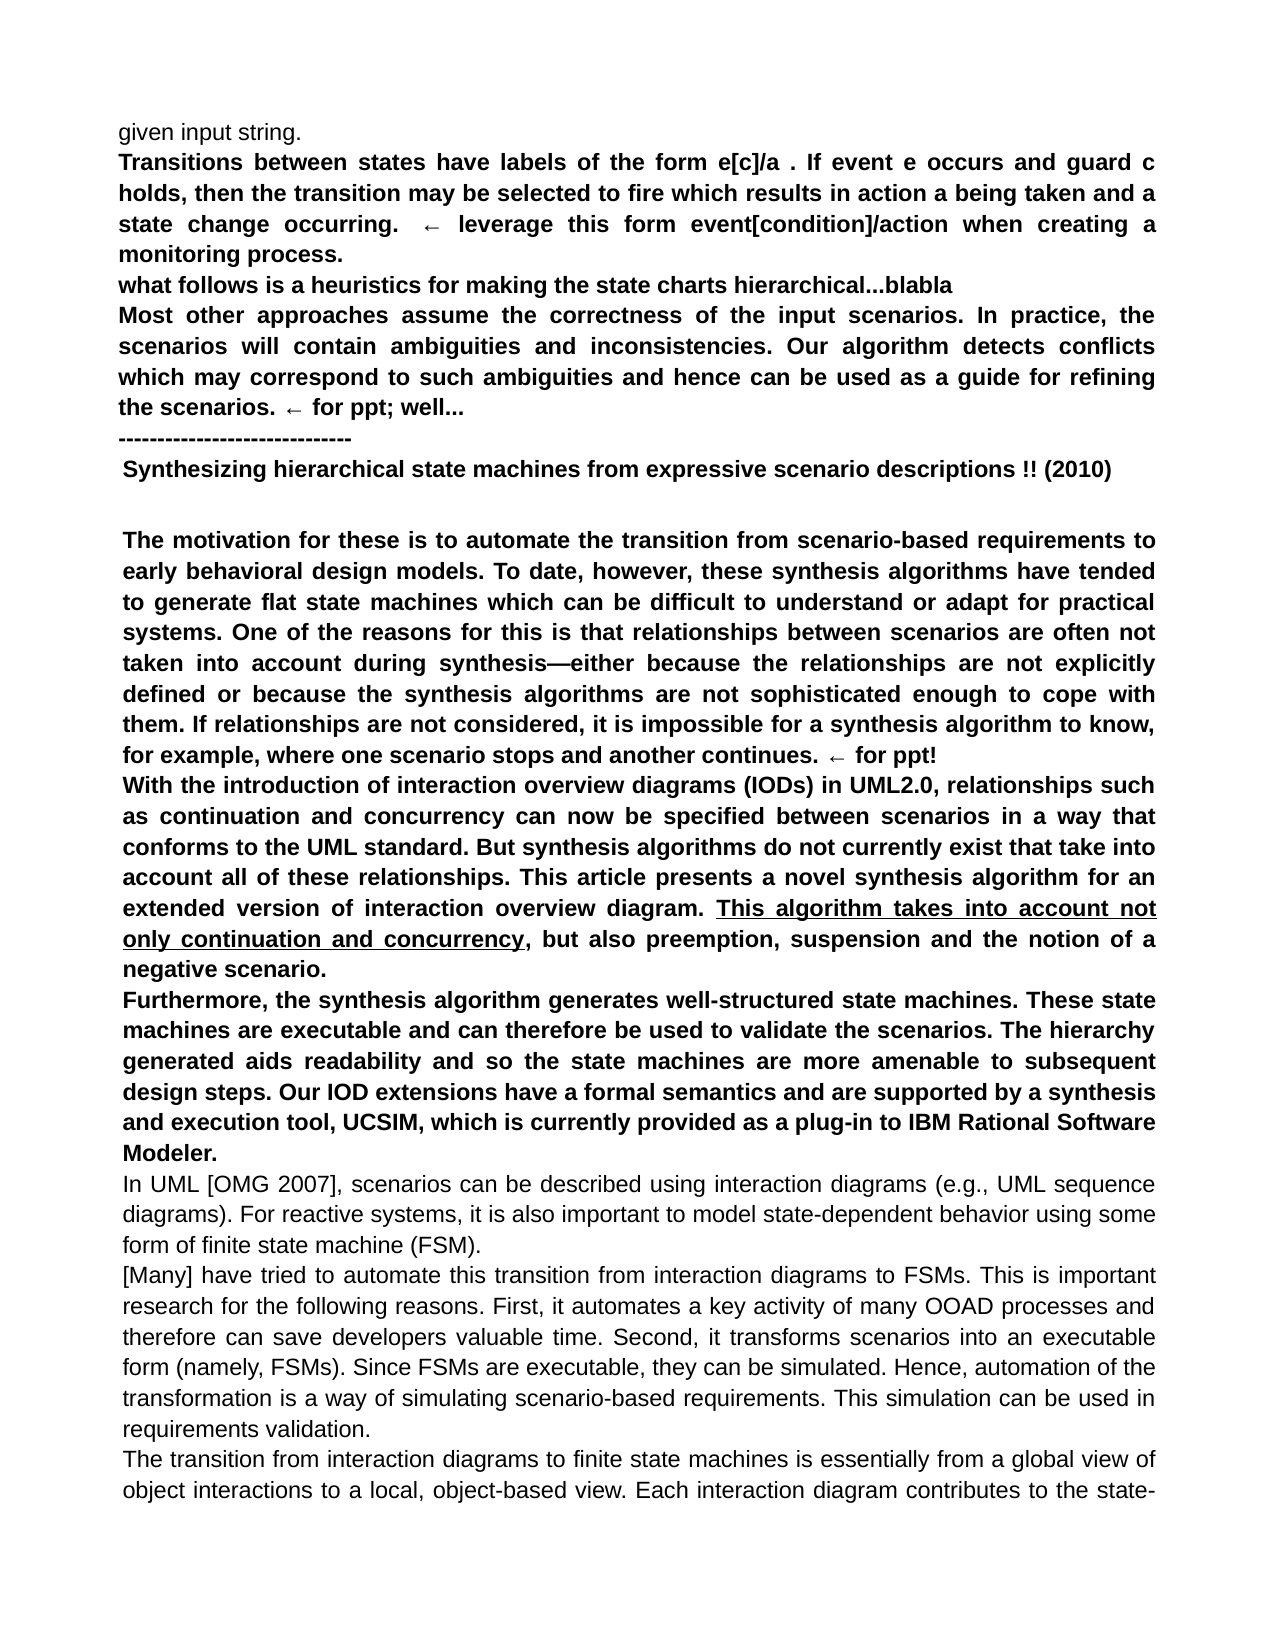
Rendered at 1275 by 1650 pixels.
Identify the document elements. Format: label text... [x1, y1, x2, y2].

text ------------------------------ [118, 424, 1157, 451]
text The motivation for these is to automate the transition from scenario-based requirements to early behavioral design models. To date, however, these synthesis algorithms have tended to generate flat state machines which can be difficult to understand or adapt for practical systems. One of the reasons for this is that relationships between scenarios are often not taken into account during synthesis—either because the relationships are not explicitly defined or because the synthesis algorithms are not sophisticated enough to cope with them. If relationships are not considered, it is impossible for a synthesis algorithm to know, for example, where one scenario stops and another continues. ← for ppt! [122, 527, 1157, 768]
text [Many] have tried to automate this transition from interaction diagrams to FSMs. This is important research for the following reasons. First, it automates a key activity of many OOAD processes and therefore can save developers valuable time. Second, it transforms scenarios into an executable form (namely, FSMs). Since FSMs are executable, they can be simulated. Hence, automation of the transformation is a way of simulating scenario-based requirements. This simulation can be used in requirements validation. [122, 1262, 1157, 1442]
text Furthermore, the synthesis algorithm generates well-structured state machines. These state machines are executable and can therefore be used to validate the scenarios. The hierarchy generated aids readability and so the state machines are more amenable to subsequent design steps. Our IOD extensions have a formal semantics and are supported by a synthesis and execution tool, UCSIM, which is currently provided as a plug-in to IBM Rational Software Modeler. [122, 986, 1157, 1166]
text In UML [OMG 2007], scenarios can be described using interaction diagrams (e.g., UML sequence diagrams). For reactive systems, it is also important to model state-dependent behavior using some form of finite state machine (FSM). [122, 1170, 1157, 1258]
text what follows is a heuristics for making the state charts hierarchical...blabla [118, 271, 1157, 298]
text The transition from interaction diagrams to finite state machines is essentially from a global view of object interactions to a local, object-based view. Each interaction diagram contributes to the state- [122, 1446, 1157, 1503]
text given input string. [118, 118, 1157, 145]
text Synthesizing hierarchical state machines from expressive scenario descriptions !! (2010) [122, 455, 1157, 482]
text With the introduction of interaction overview diagrams (IODs) in UML2.0, relationships such as continuation and concurrency can now be specified between scenarios in a way that conforms to the UML standard. But synthesis algorithms do not currently exist that take into account all of these relationships. This article presents a novel synthesis algorithm for an extended version of interaction overview diagram. This algorithm takes into account not only continuation and concurrency, but also preemption, suspension and the notion of a negative scenario. [122, 772, 1157, 982]
text Transitions between states have labels of the form e[c]/a . If event e occurs and guard c holds, then the transition may be selected to fire which results in action a being taken and a state change occurring. ← leverage this form event[condition]/action when creating a monitoring process. [118, 149, 1157, 267]
text Most other approaches assume the correctness of the input scenarios. In practice, the scenarios will contain ambiguities and inconsistencies. Our algorithm detects conflicts which may correspond to such ambiguities and hence can be used as a guide for refining the scenarios. ← for ppt; well... [118, 302, 1157, 421]
